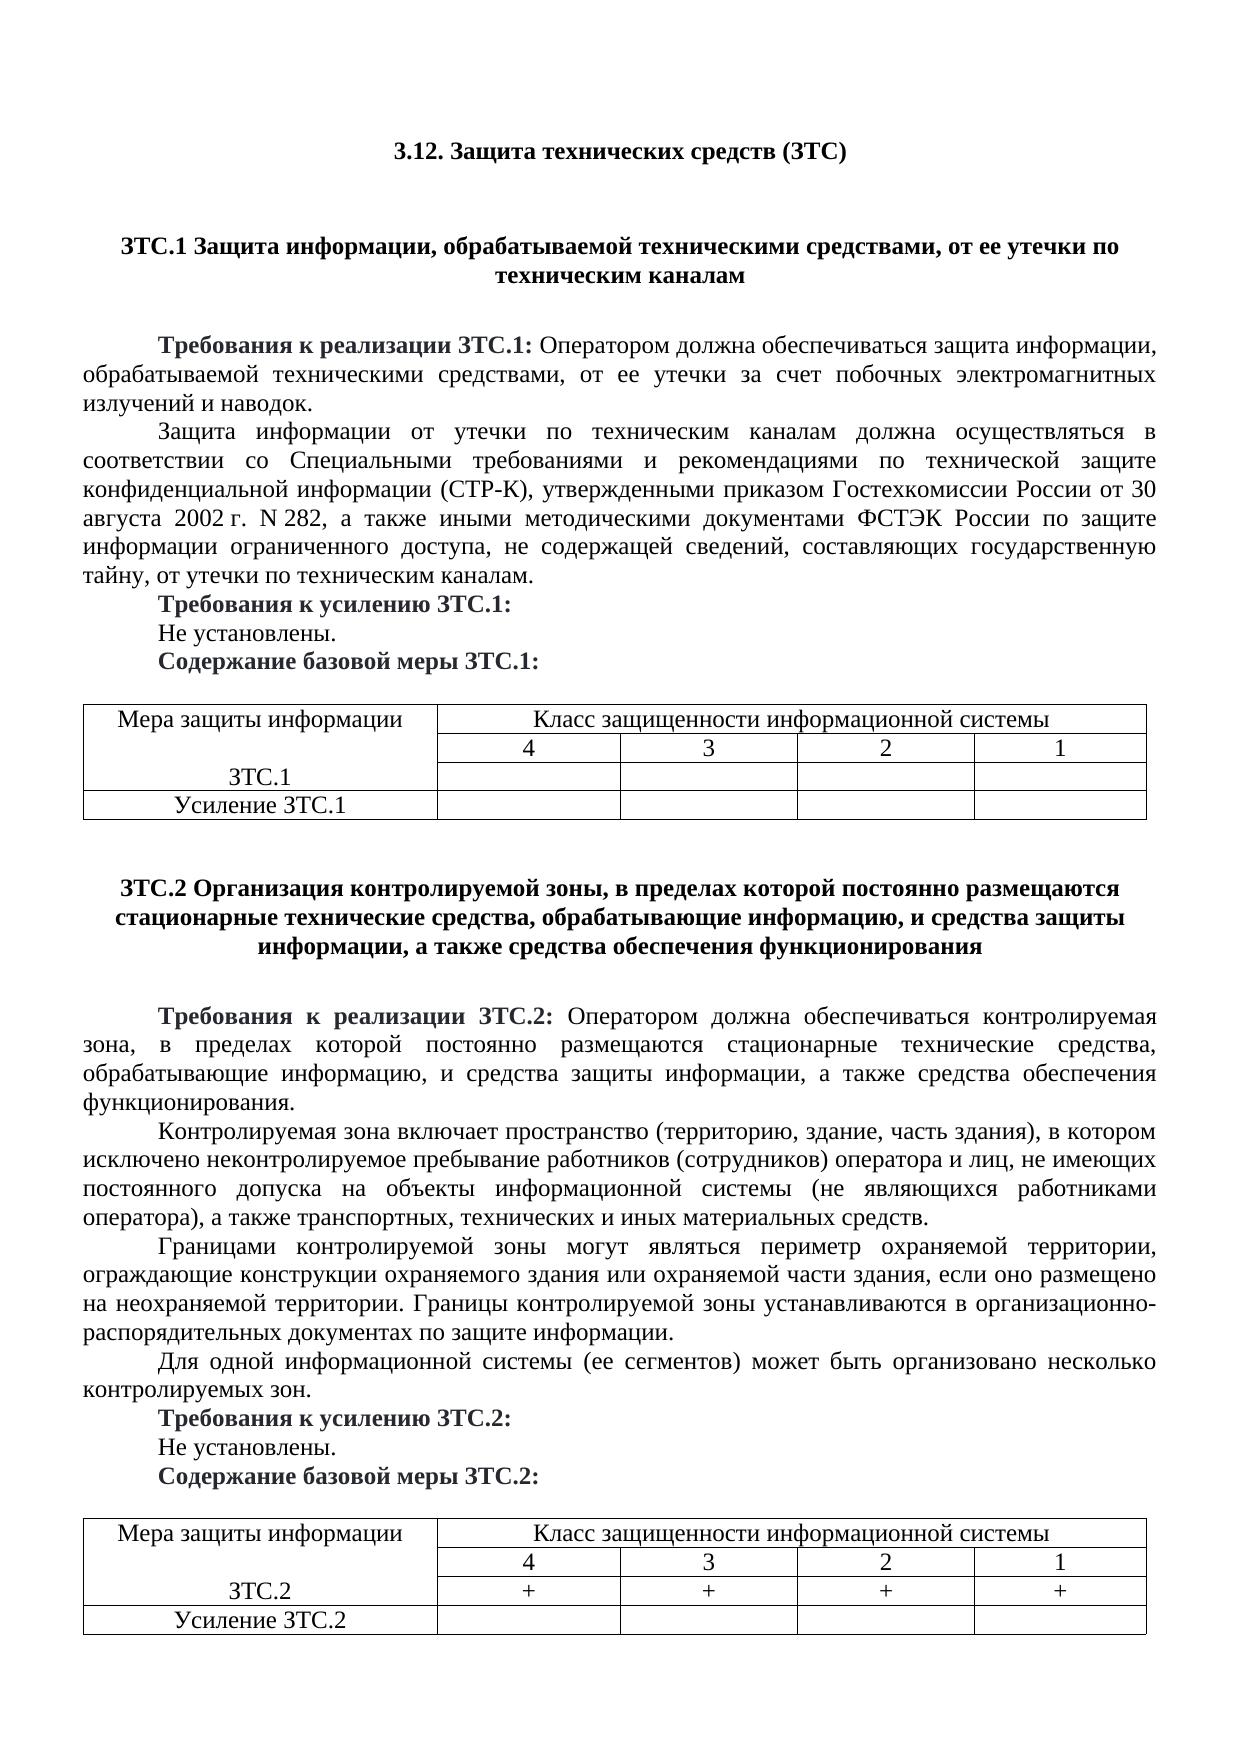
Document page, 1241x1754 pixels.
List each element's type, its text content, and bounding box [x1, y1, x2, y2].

table_cell 4 [438, 1548, 620, 1576]
table_cell [621, 791, 797, 819]
table_cell [975, 763, 1146, 790]
table_cell + [975, 1577, 1146, 1605]
table_cell [438, 1606, 620, 1634]
text Контролируемая зона включает пространство (территорию, здание, часть здания), в котором исключено неконтролируемое пребывание работников (сотрудников) оператора и лиц, не имеющих постоянного допуска на объекты информационной системы (не являющихся работниками оператора), а также транспортных, технических и иных материальных средств. [83, 1116, 1157, 1231]
table_cell [438, 791, 620, 819]
table_cell [438, 763, 620, 790]
text Требования к реализации ЗТС.1: Оператором должна обеспечиваться защита информации, обрабатываемой техническими средствами, от ее утечки за счет побочных электромагнитных излучений и наводок. [83, 330, 1157, 416]
table_cell Усиление ЗТС.2 [84, 1606, 437, 1634]
table_cell ЗТС.2 [84, 1576, 437, 1605]
table_cell [798, 763, 974, 790]
table_cell + [621, 1577, 797, 1605]
table_header Мера защиты информации [84, 1519, 437, 1576]
table_cell 1 [975, 1548, 1146, 1576]
table_cell 2 [798, 1548, 974, 1576]
table_cell + [798, 1577, 974, 1605]
table_cell [975, 1606, 1146, 1634]
table_cell 3 [621, 1548, 797, 1576]
text Требования к реализации ЗТС.2: Оператором должна обеспечиваться контролируемая зона, в пределах которой постоянно размещаются стационарные технические средства, обрабатывающие информацию, и средства защиты информации, а также средства обеспечения функционирования. [83, 1001, 1157, 1116]
text Не установлены. [83, 618, 1157, 646]
table_cell ЗТС.1 [84, 762, 437, 790]
table_cell 2 [798, 734, 974, 762]
table_cell [621, 763, 797, 790]
table_cell + [438, 1577, 620, 1605]
text Требования к усилению ЗТС.2: [83, 1403, 1157, 1432]
table_cell [975, 791, 1146, 819]
text Защита информации от утечки по техническим каналам должна осуществляться в соответствии со Специальными требованиями и рекомендациями по технической защите конфиденциальной информации (СТР-К), утвержденными приказом Гостехкомиссии России от 30 августа 2002 г. N 282, а также иными методическими документами ФСТЭК России по защите информации ограниченного доступа, не содержащей сведений, составляющих государственную тайну, от утечки по техническим каналам. [83, 416, 1157, 589]
table_header Класс защищенности информационной системы [438, 705, 1146, 733]
subtitle ЗТС.2 Организация контролируемой зоны, в пределах которой постоянно размещаются стационарные технические средства, обрабатывающие информацию, и средства защиты информации, а также средства обеспечения функционирования [83, 873, 1157, 959]
table_cell 3 [621, 734, 797, 762]
subtitle 3.12. Защита технических средств (ЗТС) [83, 136, 1157, 165]
subtitle ЗТС.1 Защита информации, обрабатываемой техническими средствами, от ее утечки по техническим каналам [83, 231, 1157, 289]
text Требования к усилению ЗТС.1: [83, 589, 1157, 618]
table_cell [798, 791, 974, 819]
text Содержание базовой меры ЗТС.2: [83, 1461, 1157, 1489]
table_cell [621, 1606, 797, 1634]
text Для одной информационной системы (ее сегментов) может быть организовано несколько контролируемых зон. [83, 1346, 1157, 1403]
table_cell Усиление ЗТС.1 [84, 791, 437, 819]
table_cell [798, 1606, 974, 1634]
text Содержание базовой меры ЗТС.1: [83, 646, 1157, 675]
table_cell 1 [975, 734, 1146, 762]
text Не установлены. [83, 1432, 1157, 1461]
table_header Класс защищенности информационной системы [438, 1519, 1146, 1547]
text Границами контролируемой зоны могут являться периметр охраняемой территории, ограждающие конструкции охраняемого здания или охраняемой части здания, если оно размещено на неохраняемой территории. Границы контролируемой зоны устанавливаются в организационно-распорядительных документах по защите информации. [83, 1231, 1157, 1346]
table_header Мера защиты информации [84, 705, 437, 762]
table_cell 4 [438, 734, 620, 762]
